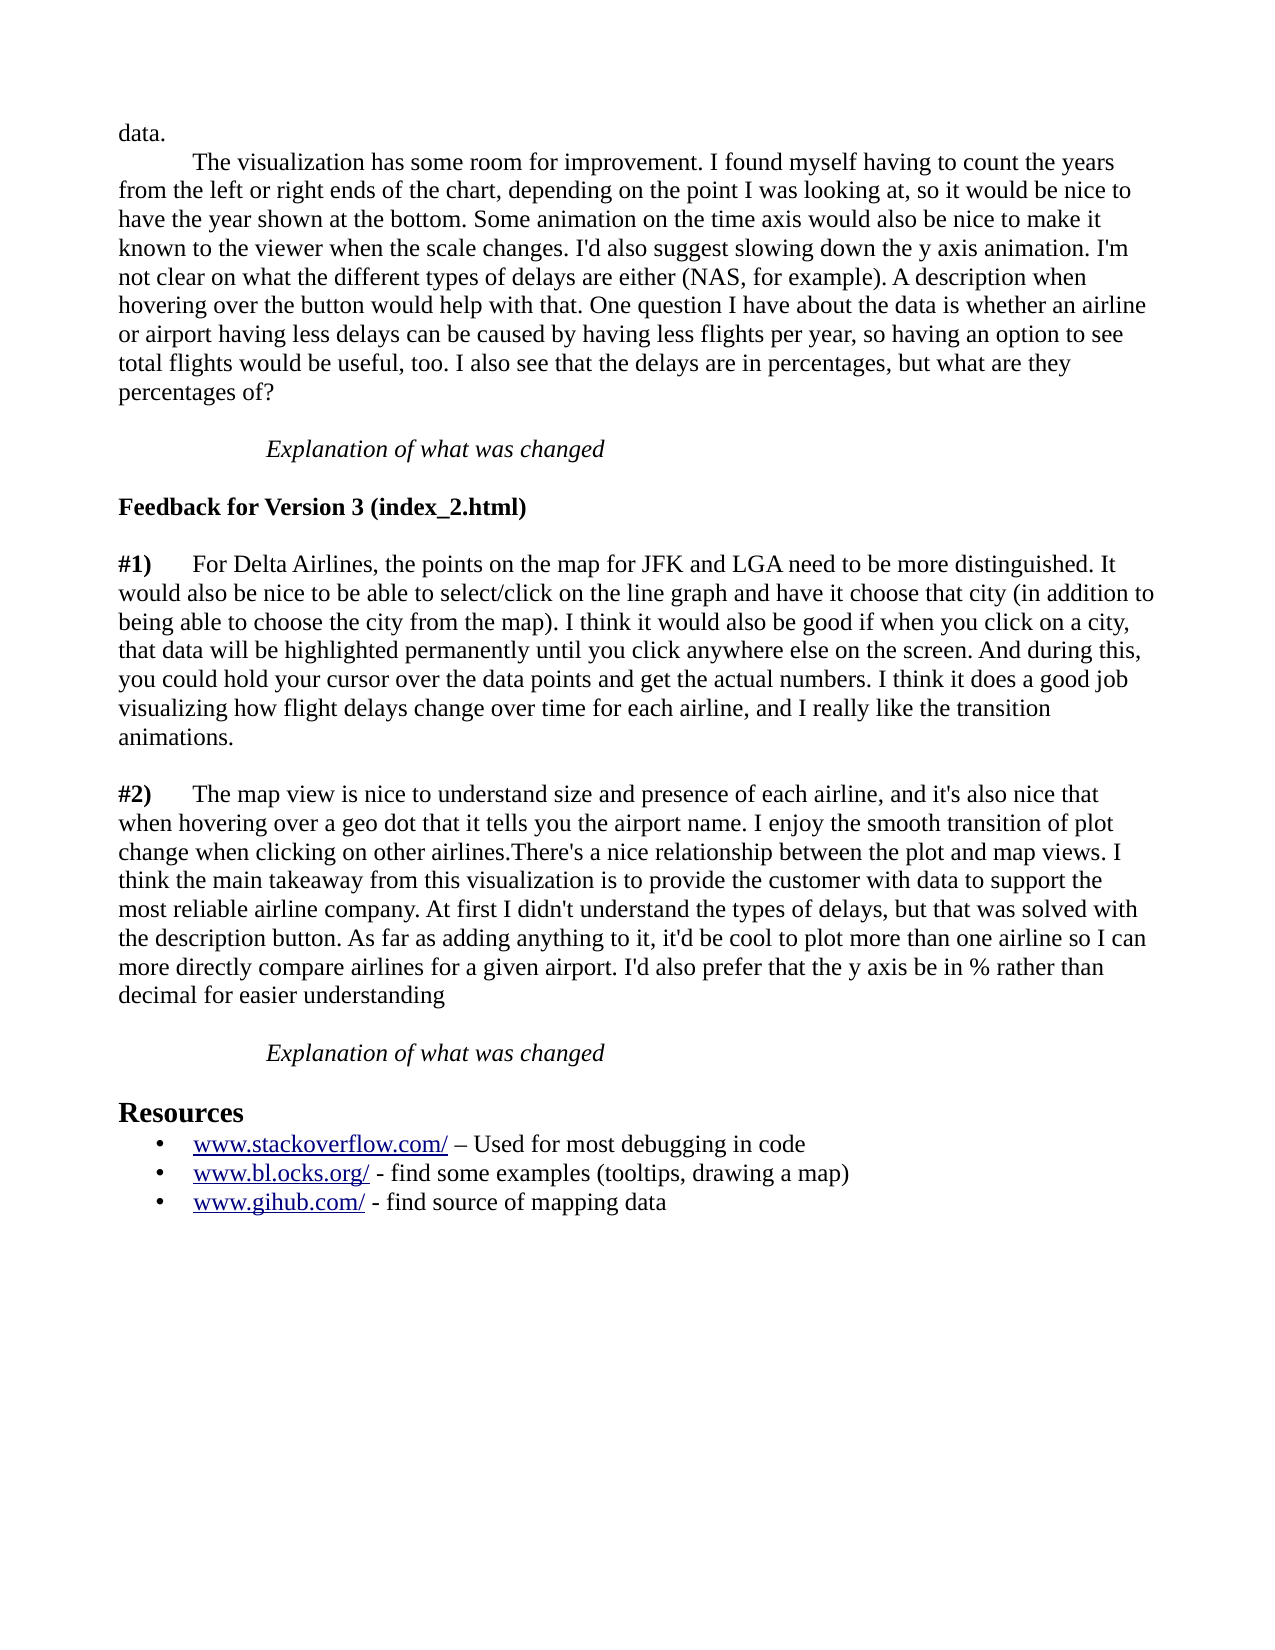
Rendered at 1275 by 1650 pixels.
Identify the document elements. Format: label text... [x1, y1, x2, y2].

text The visualization has some room for improvement. I found myself having to count the years from the left or right ends of the chart, depending on the point I was looking at, so it would be nice to have the year shown at the bottom. Some animation on the time axis would also be nice to make it known to the viewer when the scale changes. I'd also suggest slowing down the y axis animation. I'm not clear on what the different types of delays are either (NAS, for example). A description when hovering over the button would help with that. One question I have about the data is whether an airline or airport having less delays can be caused by having less flights per year, so having an option to see total flights would be useful, too. I also see that the delays are in percentages, but what are they percentages of? [118, 147, 1157, 406]
list www.bl.ocks.org/ - find some examples (tooltips, drawing a map) [156, 1158, 1157, 1187]
text data. [118, 118, 1157, 147]
list www.gihub.com/ - find source of mapping data [156, 1187, 1157, 1215]
text Explanation of what was changed [118, 1038, 1157, 1067]
text Explanation of what was changed [118, 434, 1157, 463]
text #1) For Delta Airlines, the points on the map for JFK and LGA need to be more distinguished. It would also be nice to be able to select/click on the line graph and have it choose that city (in addition to being able to choose the city from the map). I think it would also be good if when you click on a city, that data will be highlighted permanently until you click anywhere else on the screen. And during this, you could hold your cursor over the data points and get the actual numbers. I think it does a good job visualizing how flight delays change over time for each airline, and I really like the transition animations. [118, 549, 1157, 751]
text #2) The map view is nice to understand size and presence of each airline, and it's also nice that when hovering over a geo dot that it tells you the airport name. I enjoy the smooth transition of plot change when clicking on other airlines.There's a nice relationship between the plot and map views. I think the main takeaway from this visualization is to provide the customer with data to support the most reliable airline company. At first I didn't understand the types of delays, but that was solved with the description button. As far as adding anything to it, it'd be cool to plot more than one airline so I can more directly compare airlines for a given airport. I'd also prefer that the y axis be in % rather than decimal for easier understanding [118, 779, 1157, 1009]
text Resources [118, 1096, 1157, 1129]
text Feedback for Version 3 (index_2.html) [118, 492, 1157, 521]
list www.stackoverflow.com/ – Used for most debugging in code [156, 1129, 1157, 1158]
